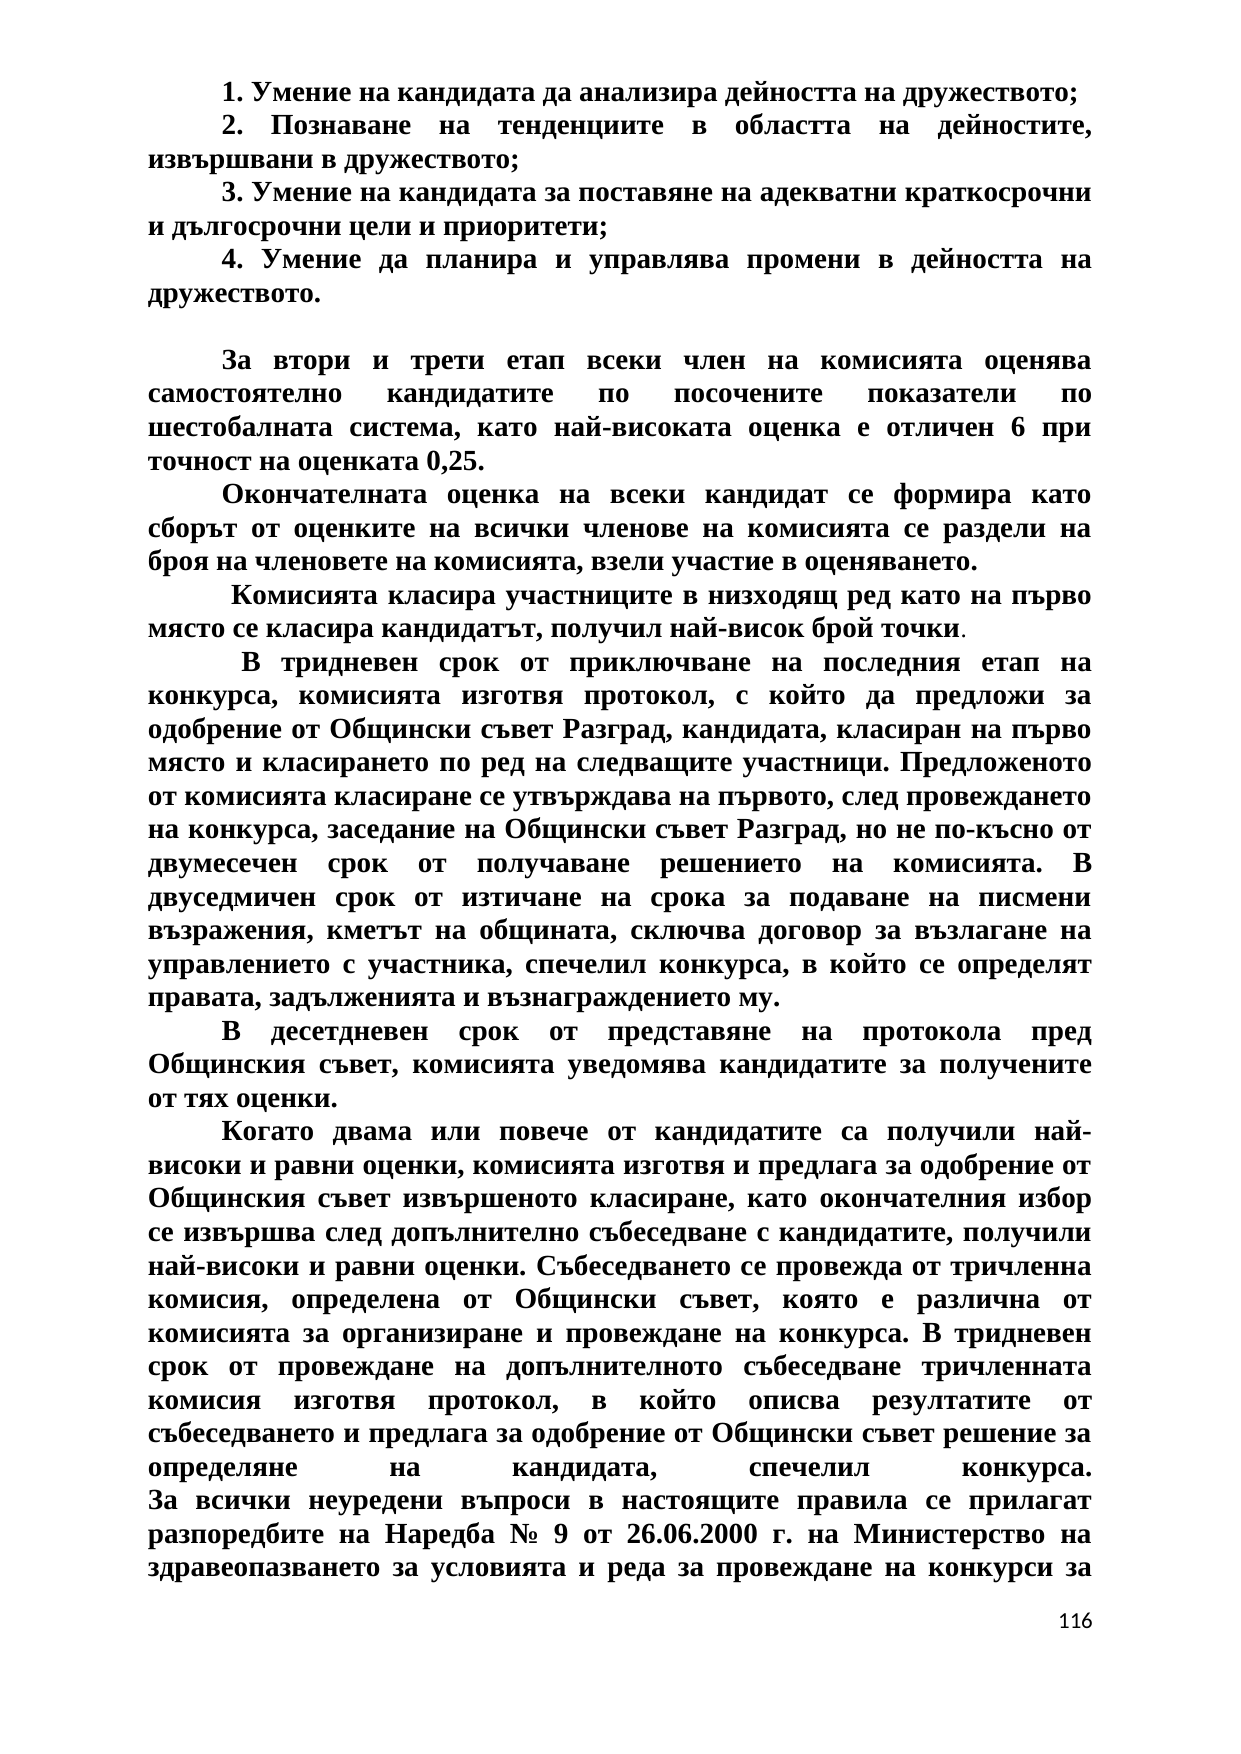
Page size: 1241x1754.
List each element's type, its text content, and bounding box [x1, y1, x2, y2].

text Окончателната оценка на всеки кандидат се формира като сборът от оценките на всички членове на комисията се раздели на броя на членовете на комисията, взели участие в оценяването. [148, 476, 1093, 577]
text За втори и трети етап всеки член на комисията оценява самостоятелно кандидатите по посочените показатели по шестобалната система, като най-високата оценка е отличен 6 при точност на оценката 0,25. [148, 342, 1093, 476]
text Когато двама или повече от кандидатите са получили най-високи и равни оценки, комисията изготвя и предлага за одобрение от Общинския съвет извършеното класиране, като окончателния избор се извършва след допълнително събеседване с кандидатите, получили най-високи и равни оценки. Събеседването се провежда от тричленна комисия, определена от Общински съвет, която е различна от комисията за организиране и провеждане на конкурса. В тридневен срок от провеждане на допълнителното събеседване тричленната комисия изготвя протокол, в който описва резултатите от събеседването и предлага за одобрение от Общински съвет решение за определяне на кандидата, спечелил конкурса. За всички неуредени въпроси в настоящите правила се прилагат разпоредбите на Наредба № 9 от 26.06.2000 г. на Министерство на здравеопазването за условията и реда за провеждане на конкурси за [148, 1113, 1093, 1583]
text В десетдневен срок от представяне на протокола пред Общинския съвет, комисията уведомява кандидатите за получените от тях оценки. [148, 1013, 1093, 1113]
text 1. Умение на кандидата да анализира дейността на дружеството; [148, 74, 1093, 107]
text 3. Умение на кандидата за поставяне на адекватни краткосрочни и дългосрочни цели и приоритети; [148, 174, 1093, 241]
text 2. Познаване на тенденциите в областта на дейностите, извършвани в дружеството; [148, 107, 1093, 174]
text 4. Умение да планира и управлява промени в дейността на дружеството. [148, 241, 1093, 308]
text Комисията класира участниците в низходящ ред като на първо място се класира кандидатът, получил най-висок брой точки. [148, 577, 1093, 644]
text В тридневен срок от приключване на последния етап на конкурса, комисията изготвя протокол, с който да предложи за одобрение от Общински съвет Разград, кандидата, класиран на първо място и класирането по ред на следващите участници. Предложеното от комисията класиране се утвърждава на първото, след провеждането на конкурса, заседание на Общински съвет Разград, но не по-късно от двумесечен срок от получаване решението на комисията. В двуседмичен срок от изтичане на срока за подаване на писмени възражения, кметът на общината, сключва договор за възлагане на управлението с участника, спечелил конкурса, в който се определят правата, задълженията и възнаграждението му. [148, 644, 1093, 1013]
